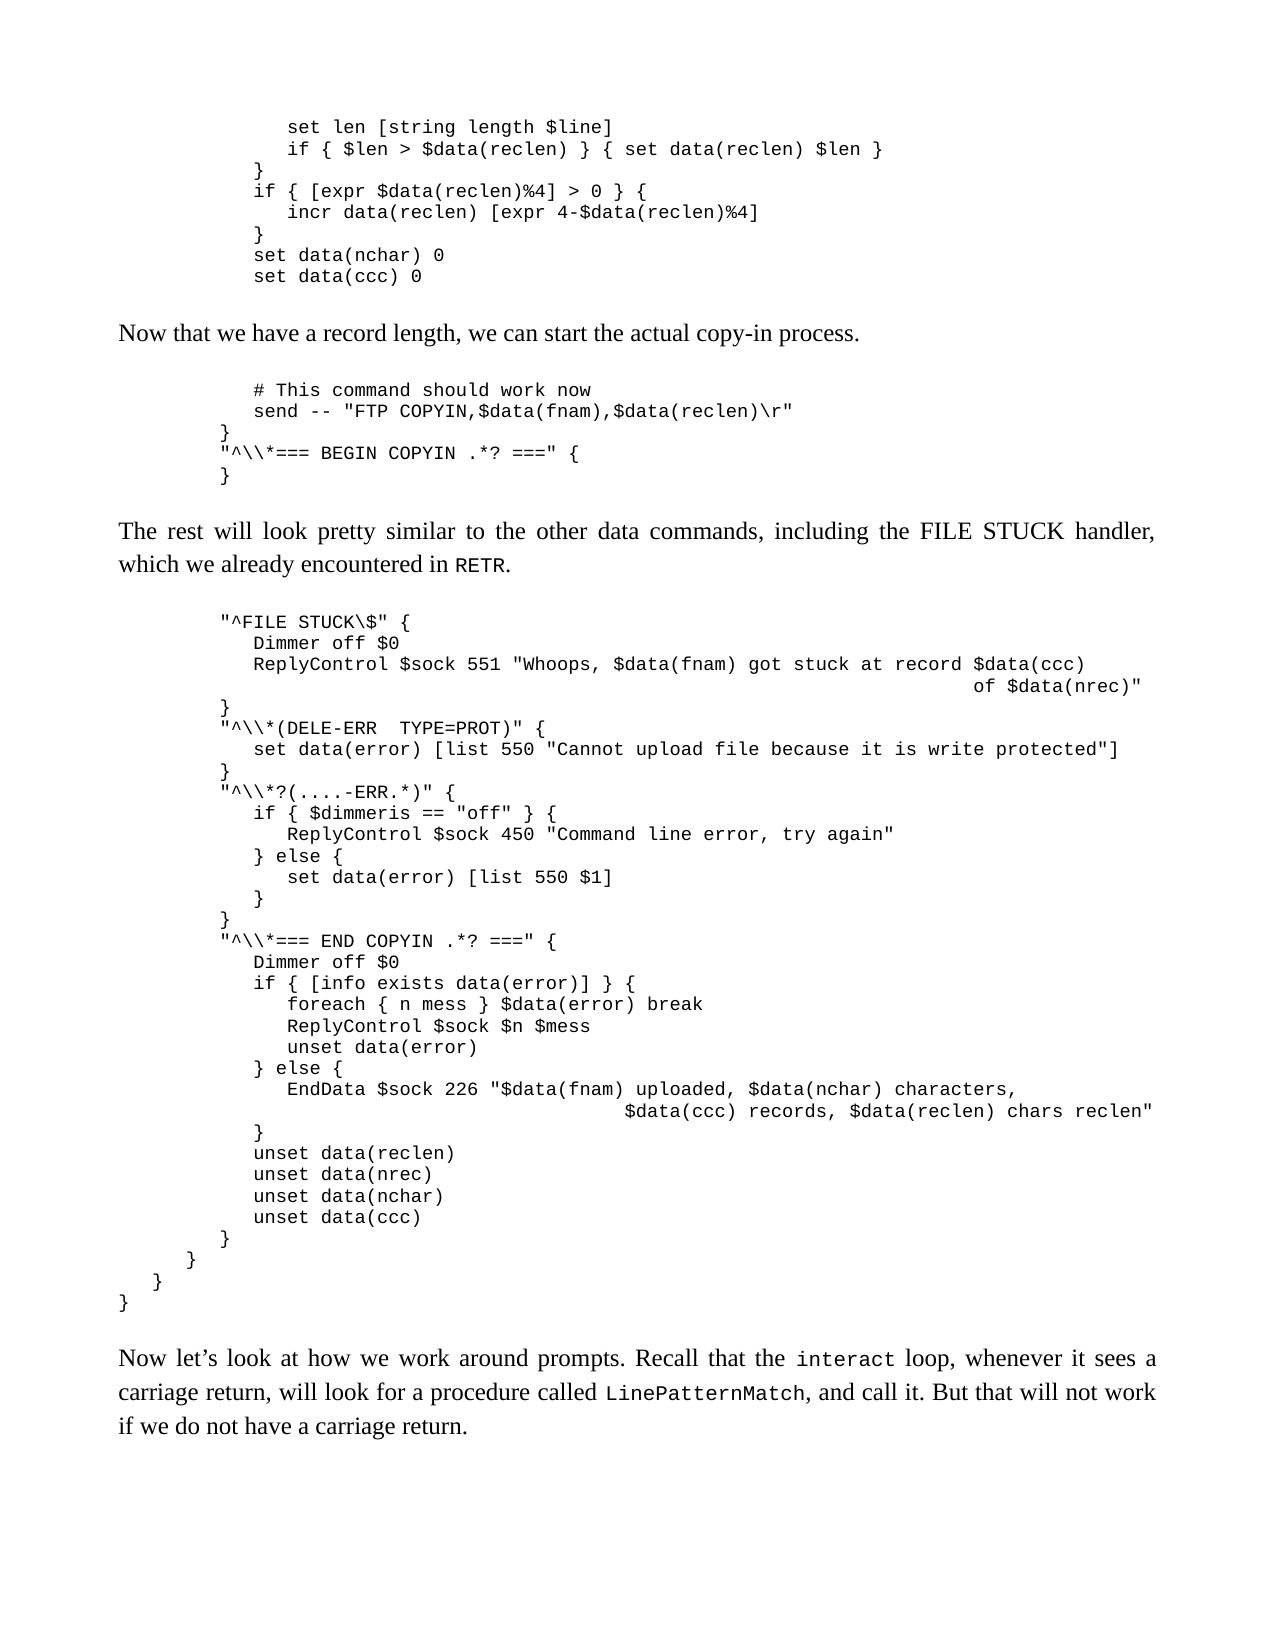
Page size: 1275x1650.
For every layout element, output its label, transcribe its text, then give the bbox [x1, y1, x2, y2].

text "^\\*=== BEGIN COPYIN .*? ===" { [118, 444, 1157, 465]
text # This command should work now [118, 380, 1157, 402]
text $data(ccc) records, $data(reclen) chars reclen" [118, 1101, 1157, 1123]
text set data(error) [list 550 "Cannot upload file because it is write protected"] [118, 740, 1157, 761]
text } [118, 889, 1157, 910]
text } [118, 423, 1157, 444]
text "^\\*=== END COPYIN .*? ===" { [118, 931, 1157, 953]
text } [118, 1123, 1157, 1144]
text } else { [118, 1059, 1157, 1080]
text send -- "FTP COPYIN,$data(fnam),$data(reclen)\r" [118, 402, 1157, 423]
text Now let’s look at how we work around prompts. Recall that the interact loop, whenever it sees a carriage return, will look for a procedure called LinePatternMatch, and call it. But that will not work if we do not have a carriage return. [118, 1343, 1157, 1440]
text if { $len > $data(reclen) } { set data(reclen) $len } [118, 139, 1157, 161]
text } else { [118, 846, 1157, 868]
text if { [info exists data(error)] } { [118, 974, 1157, 995]
text Dimmer off $0 [118, 953, 1157, 974]
text } [118, 1271, 1157, 1293]
text } [118, 1229, 1157, 1250]
text if { [expr $data(reclen)%4] > 0 } { [118, 182, 1157, 203]
text unset data(ccc) [118, 1208, 1157, 1229]
text } [118, 910, 1157, 931]
text ReplyControl $sock 551 "Whoops, $data(fnam) got stuck at record $data(ccc) [118, 655, 1157, 676]
text } [118, 161, 1157, 182]
text "^FILE STUCK\$" { [118, 613, 1157, 634]
text of $data(nrec)" [118, 676, 1157, 698]
text } [118, 1250, 1157, 1271]
text "^\\*?(....-ERR.*)" { [118, 783, 1157, 804]
text } [118, 698, 1157, 719]
text foreach { n mess } $data(error) break [118, 995, 1157, 1016]
text "^\\*(DELE-ERR TYPE=PROT)" { [118, 719, 1157, 740]
text unset data(reclen) [118, 1144, 1157, 1165]
text Now that we have a record length, we can start the actual copy-in process. [118, 318, 1157, 346]
text unset data(nrec) [118, 1165, 1157, 1186]
text set data(error) [list 550 $1] [118, 868, 1157, 889]
text if { $dimmeris == "off" } { [118, 804, 1157, 825]
text ReplyControl $sock $n $mess [118, 1016, 1157, 1038]
text Dimmer off $0 [118, 634, 1157, 655]
text unset data(nchar) [118, 1186, 1157, 1208]
text set data(nchar) 0 [118, 246, 1157, 267]
text } [118, 465, 1157, 487]
text EndData $sock 226 "$data(fnam) uploaded, $data(nchar) characters, [118, 1080, 1157, 1101]
text } [118, 1293, 1157, 1314]
text unset data(error) [118, 1038, 1157, 1059]
text } [118, 761, 1157, 783]
text The rest will look pretty similar to the other data commands, including the FILE STUCK handler, which we already encountered in RETR. [118, 516, 1157, 579]
text } [118, 224, 1157, 246]
text incr data(reclen) [expr 4-$data(reclen)%4] [118, 203, 1157, 224]
text set data(ccc) 0 [118, 267, 1157, 288]
text set len [string length $line] [118, 118, 1157, 139]
text ReplyControl $sock 450 "Command line error, try again" [118, 825, 1157, 846]
